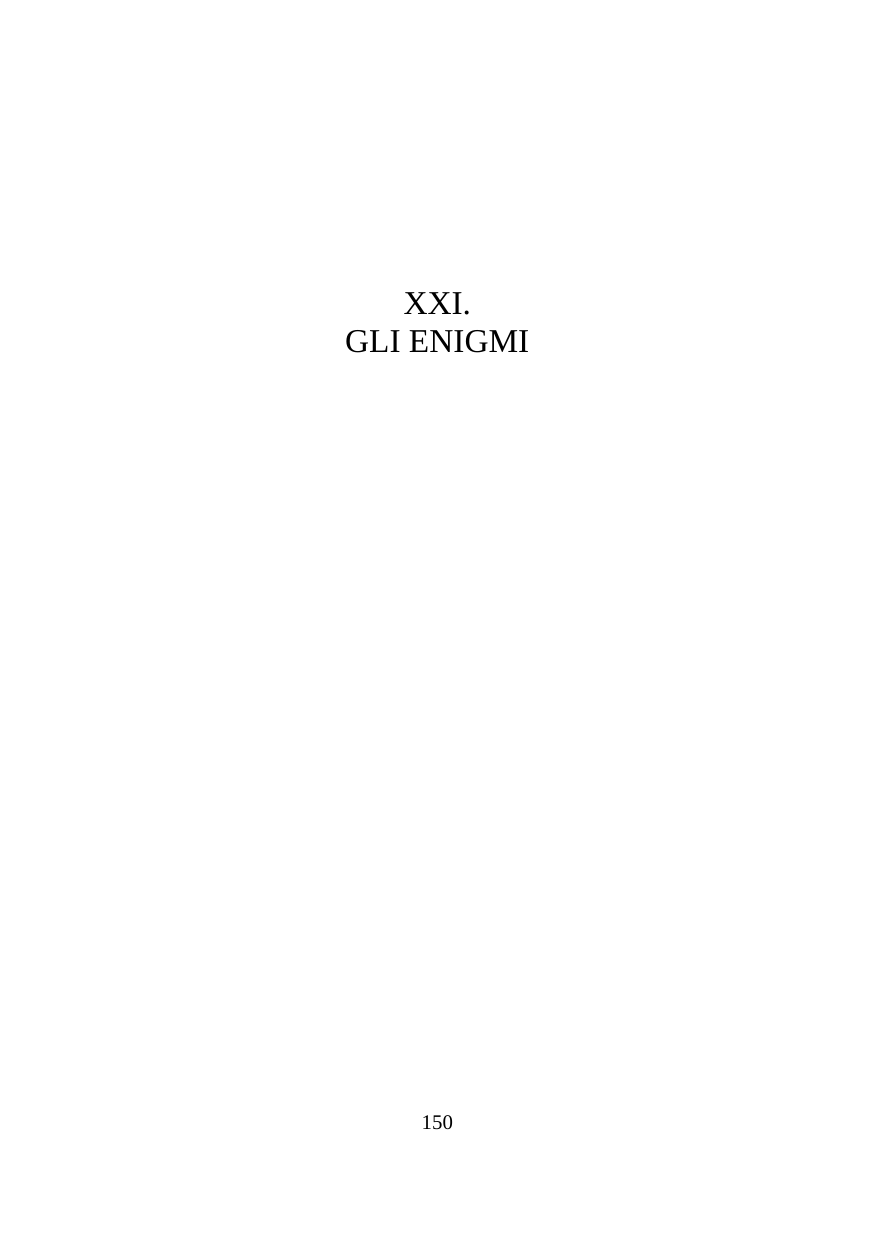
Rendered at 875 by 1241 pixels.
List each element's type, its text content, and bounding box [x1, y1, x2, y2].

subtitle XXI. GLI ENIGMI [106, 283, 768, 360]
